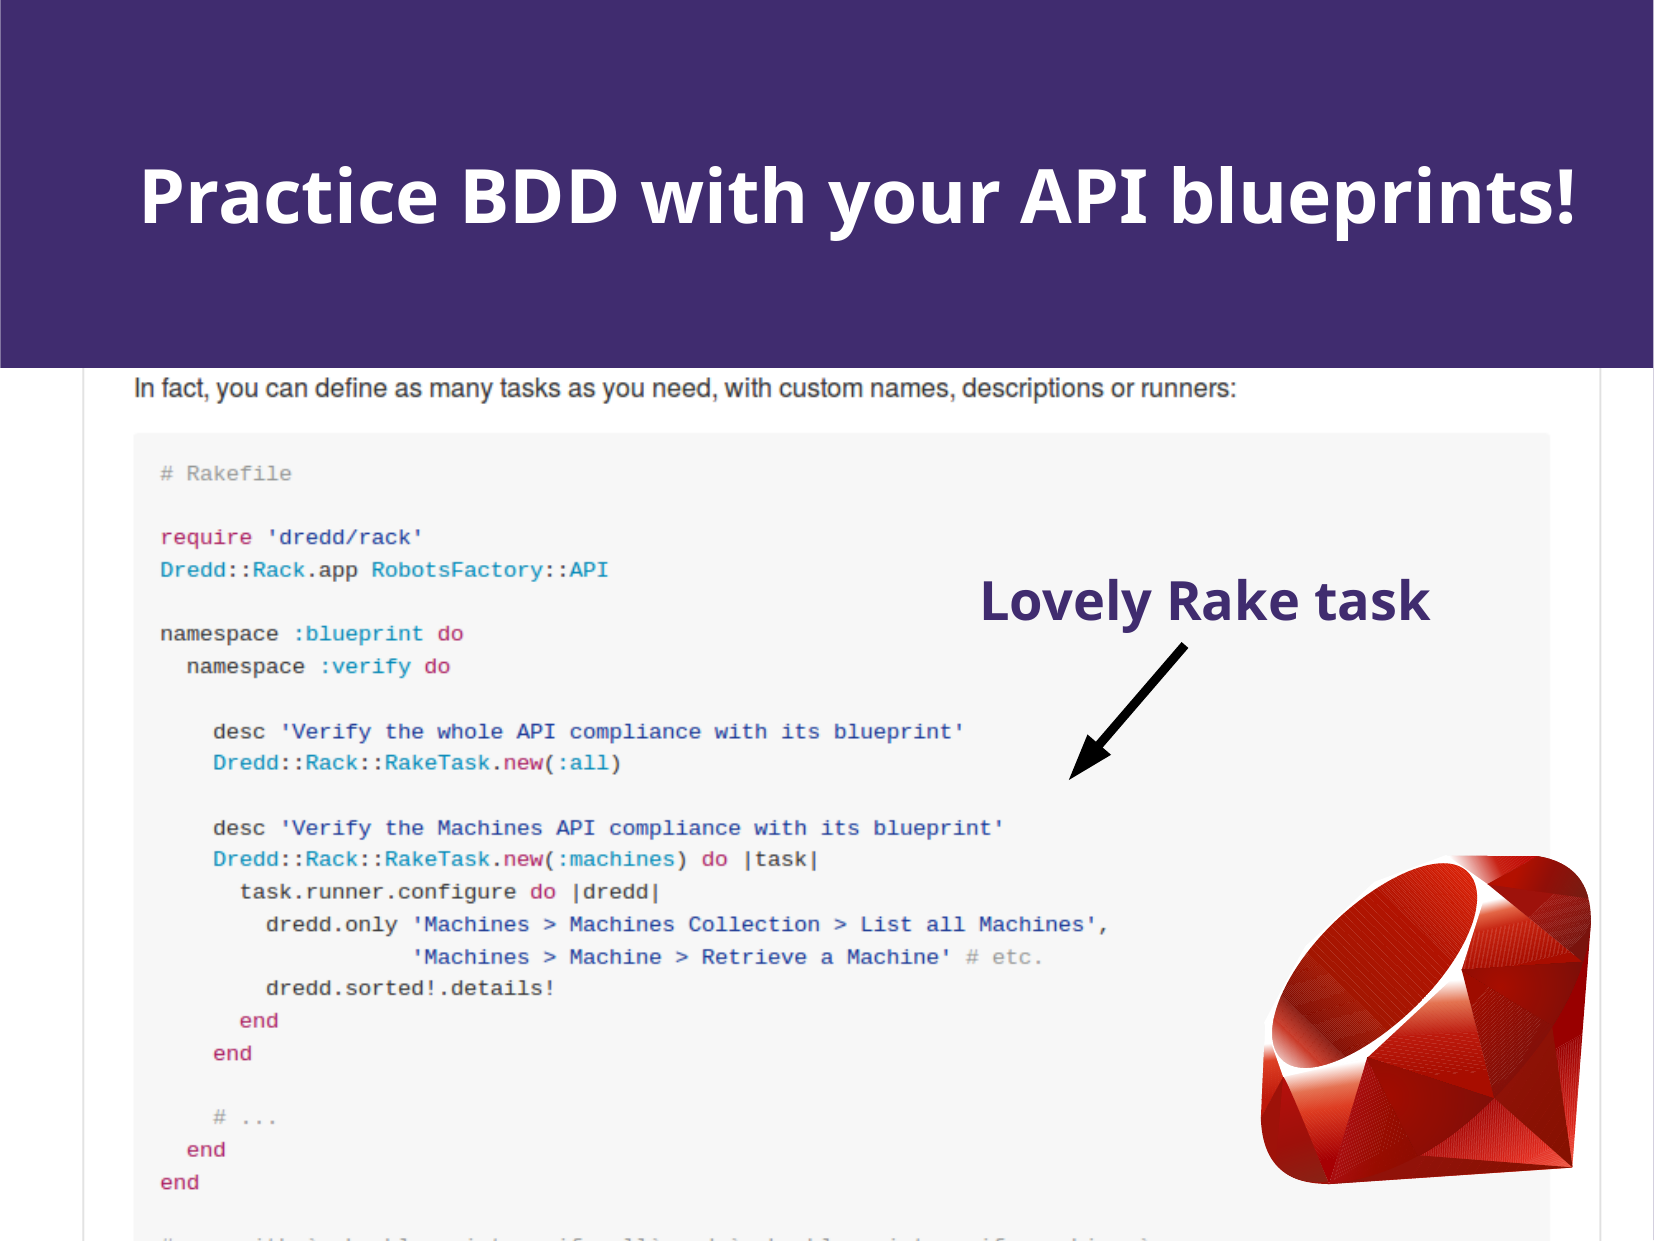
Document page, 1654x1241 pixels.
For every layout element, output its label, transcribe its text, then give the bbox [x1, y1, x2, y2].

text_box Practice BDD with your API blueprints! [124, 135, 1534, 236]
text_box Lovely Rake task [964, 555, 1501, 632]
picture [0, 368, 1654, 1241]
text_box [0, 0, 1654, 368]
